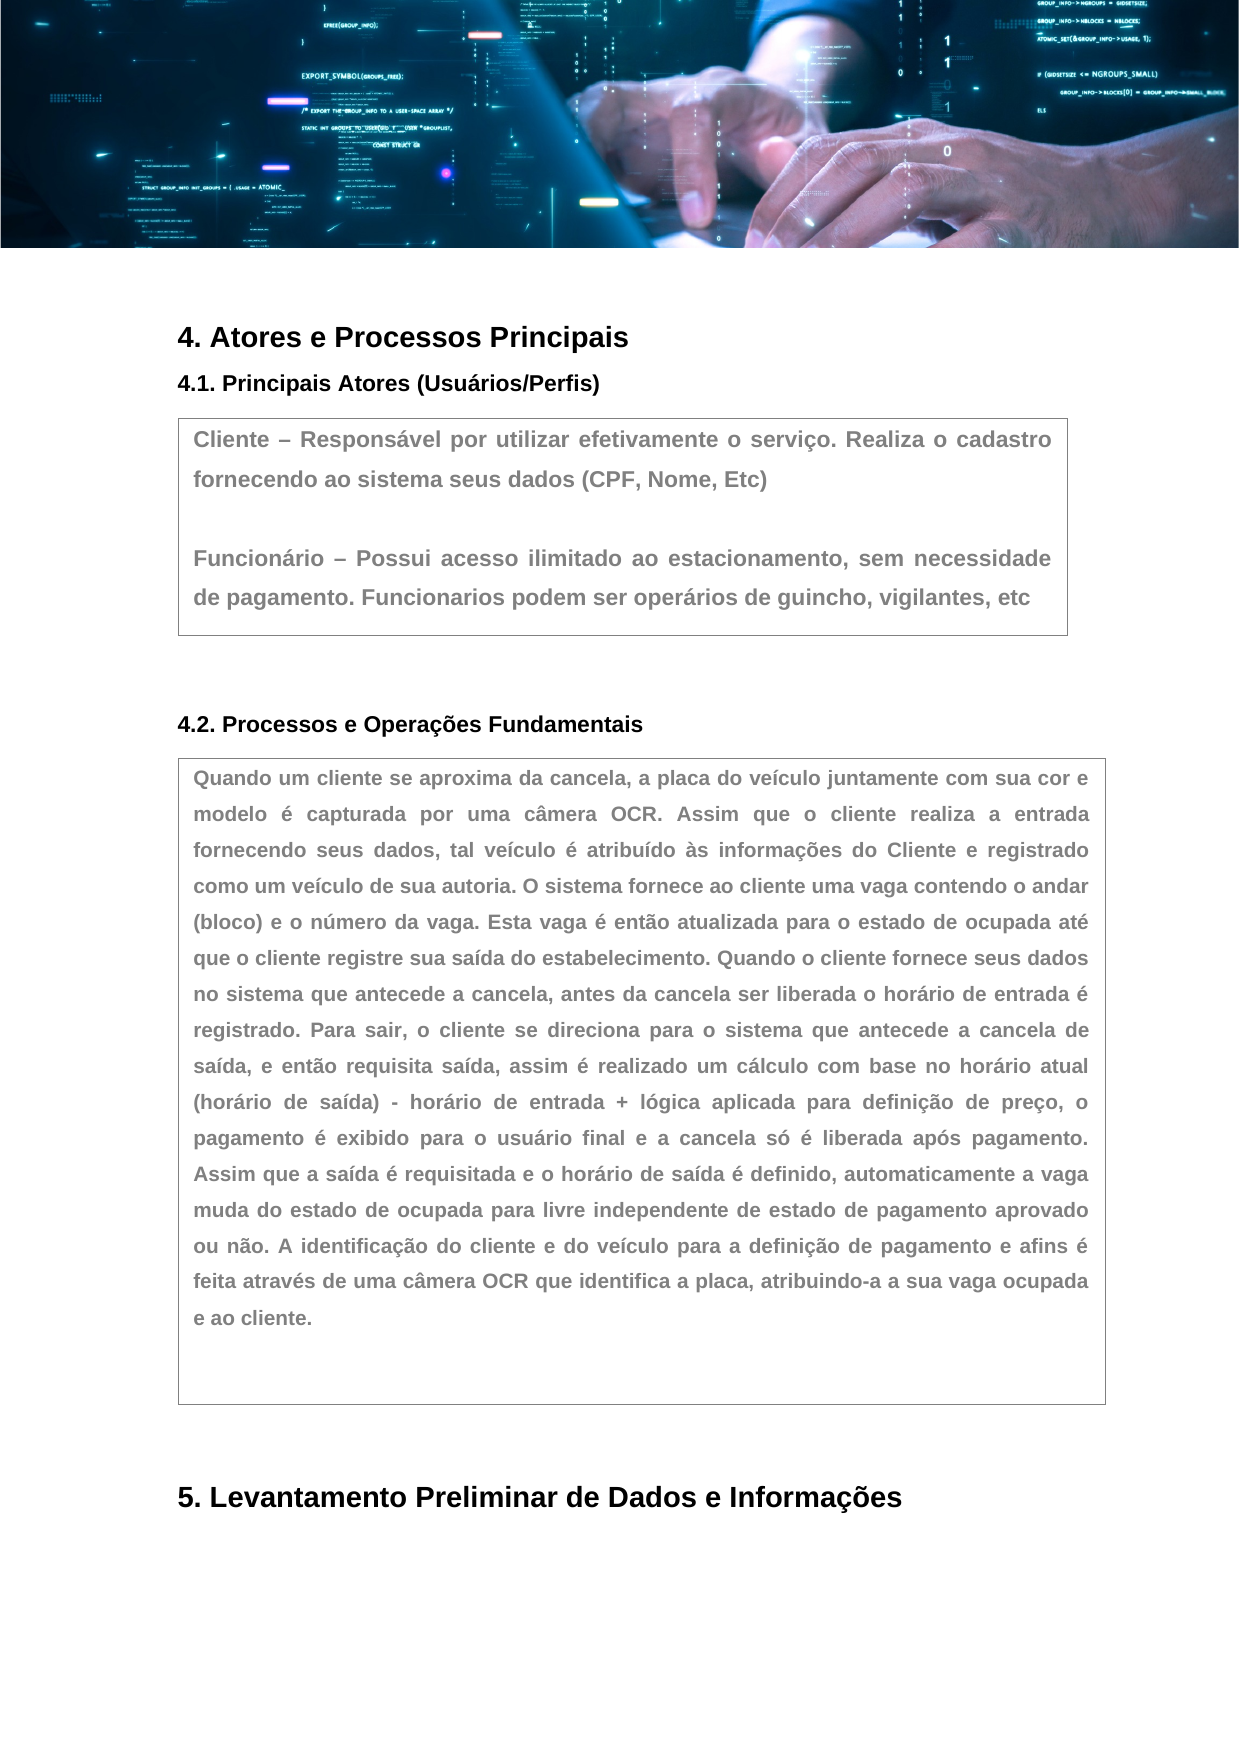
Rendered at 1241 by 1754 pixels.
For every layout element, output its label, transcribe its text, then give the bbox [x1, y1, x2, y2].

text 4. Atores e Processos Principais [177, 320, 1063, 354]
picture [1166, 90, 1203, 95]
picture [1110, 72, 1127, 77]
picture [579, 197, 619, 209]
picture [508, 210, 523, 227]
picture [1115, 19, 1139, 23]
picture [1207, 91, 1225, 95]
text 4.1. Principais Atores (Usuários/Perfis) [177, 370, 1063, 397]
picture [557, 219, 611, 248]
picture [1060, 19, 1071, 23]
picture [132, 210, 148, 218]
picture [519, 224, 524, 233]
picture [1081, 80, 1107, 87]
picture [1006, 27, 1040, 70]
picture [148, 192, 270, 248]
text Quando um cliente se aproxima da cancela, a placa do veículo juntamente com sua cor e modelo é capturada por uma câmera OCR. Assim que o cliente realiza a entrada fornecendo seus dados, tal veículo é atribuído às informações do Cliente e registrado como um veículo de sua autoria. O sistema fornece ao cliente uma vaga contendo o andar (bloco) e o número da vaga. Esta vaga é então atualizada para o estado de ocupada até que o cliente registre sua saída do estabelecimento. Quando o cliente fornece seus dados no sistema que antecede a cancela, antes da cancela ser liberada o horário de entrada é registrado. Para sair, o cliente se direciona para o sistema que antecede a cancela de saída, e então requisita saída, assim é realizado um cálculo com base no horário atual (horário de saída) - horário de entrada + lógica aplicada para definição de preço, o pagamento é exibido para o usuário final e a cancela só é liberada após pagamento. Assim que a saída é requisitada e o horário de saída é definido, automaticamente a vaga muda do estado de ocupada para livre independente de estado de pagamento aprovado ou não. A identificação do cliente e do veículo para a definição de pagamento e afins é feita através de uma câmera OCR que identifica a placa, atribuindo-a a sua vaga ocupada e ao cliente. [193, 766, 1090, 1329]
picture [976, 52, 1004, 85]
picture [0, 0, 588, 248]
picture [1093, 72, 1106, 77]
picture [1045, 73, 1075, 77]
picture [217, 154, 225, 159]
picture [1081, 19, 1103, 23]
picture [534, 225, 544, 231]
picture [1042, 0, 1239, 108]
picture [1133, 72, 1149, 76]
picture [683, 23, 697, 33]
picture [1062, 36, 1095, 42]
picture [1211, 99, 1223, 109]
picture [606, 222, 613, 231]
picture [468, 31, 502, 40]
text Cliente – Responsável por utilizar efetivamente o serviço. Realiza o cadastro fornecendo ao sistema seus dados (CPF, Nome, Etc) [193, 426, 1052, 492]
text 5. Levantamento Preliminar de Dados e Informações [177, 1480, 1063, 1513]
picture [568, 0, 1239, 248]
picture [697, 48, 706, 62]
text 4.2. Processos e Operações Fundamentais [177, 711, 1063, 737]
picture [538, 47, 570, 86]
picture [1038, 19, 1054, 23]
text Funcionário – Possui acesso ilimitado ao estacionamento, sem necessidade de pagamento. Funcionarios podem ser operários de guincho, vigilantes, etc [193, 544, 1052, 610]
picture [1121, 37, 1139, 41]
picture [517, 233, 545, 248]
picture [1133, 2, 1146, 6]
picture [1104, 90, 1132, 95]
picture [466, 2, 506, 26]
picture [1038, 32, 1056, 41]
